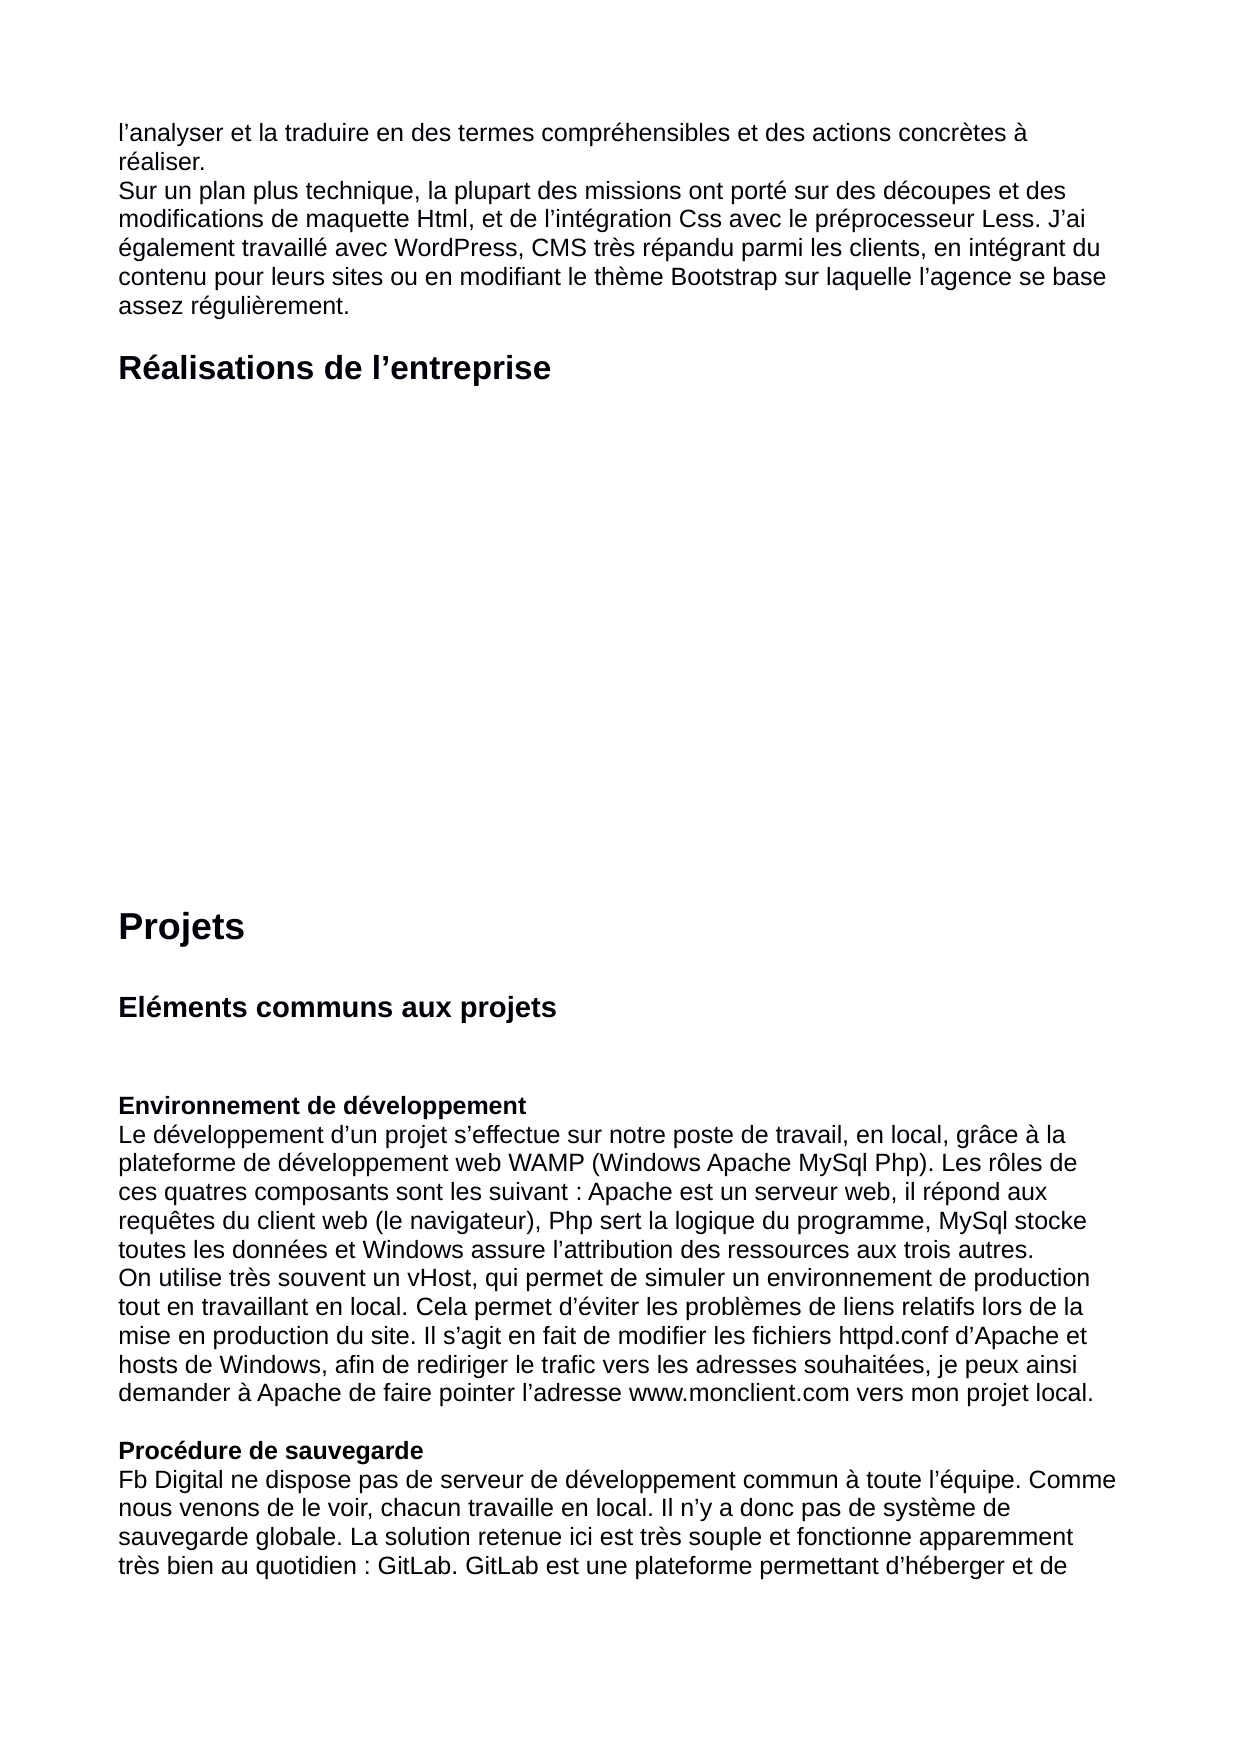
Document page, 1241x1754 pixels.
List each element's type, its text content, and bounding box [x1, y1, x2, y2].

text On utilise très souvent un vHost, qui permet de simuler un environnement de production tout en travaillant en local. Cela permet d’éviter les problèmes de liens relatifs lors de la mise en production du site. Il s’agit en fait de modifier les fichiers httpd.conf d’Apache et hosts de Windows, afin de rediriger le trafic vers les adresses souhaitées, je peux ainsi demander à Apache de faire pointer l’adresse www.monclient.com vers mon projet local. [118, 1263, 1122, 1407]
text Le développement d’un projet s’effectue sur notre poste de travail, en local, grâce à la plateforme de développement web WAMP (Windows Apache MySql Php). Les rôles de ces quatres composants sont les suivant : Apache est un serveur web, il répond aux requêtes du client web (le navigateur), Php sert la logique du programme, MySql stocke toutes les données et Windows assure l’attribution des ressources aux trois autres. [118, 1120, 1122, 1263]
text l’analyser et la traduire en des termes compréhensibles et des actions concrètes à réaliser. [118, 118, 1122, 176]
text Réalisations de l’entreprise [118, 348, 1122, 387]
text Environnement de développement [118, 1091, 1122, 1120]
text Sur un plan plus technique, la plupart des missions ont porté sur des découpes et des modifications de maquette Html, et de l’intégration Css avec le préprocesseur Less. J’ai également travaillé avec WordPress, CMS très répandu parmi les clients, en intégrant du contenu pour leurs sites ou en modifiant le thème Bootstrap sur laquelle l’agence se base assez régulièrement. [118, 176, 1122, 319]
text Eléments communs aux projets [118, 990, 1122, 1024]
text Procédure de sauvegarde [118, 1436, 1122, 1465]
text Projets [118, 904, 1122, 947]
text Fb Digital ne dispose pas de serveur de développement commun à toute l’équipe. Comme nous venons de le voir, chacun travaille en local. Il n’y a donc pas de système de sauvegarde globale. La solution retenue ici est très souple et fonctionne apparemment très bien au quotidien : GitLab. GitLab est une plateforme permettant d’héberger et de [118, 1465, 1122, 1580]
